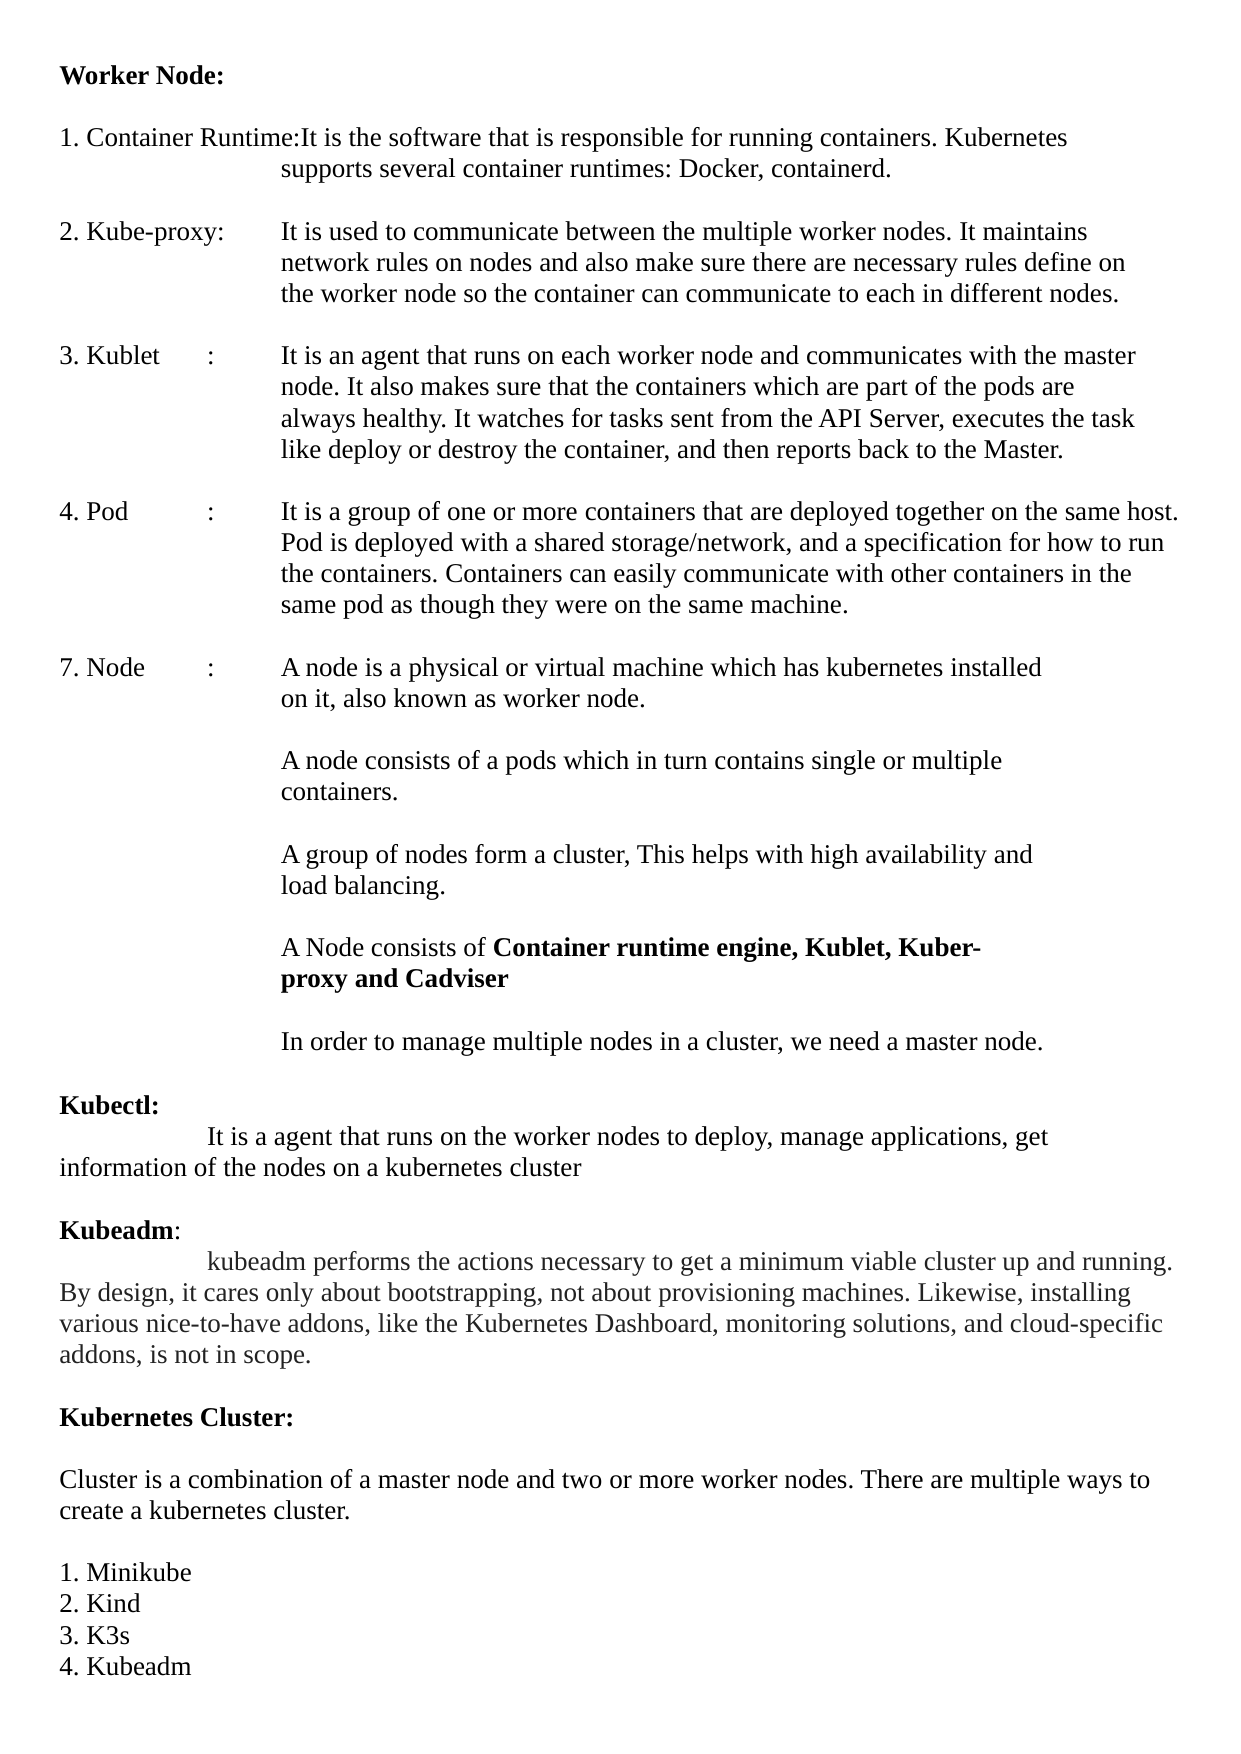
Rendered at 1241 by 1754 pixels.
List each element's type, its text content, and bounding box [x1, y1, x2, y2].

text Kubernetes Cluster: [59, 1401, 1181, 1432]
text It is a agent that runs on the worker nodes to deploy, manage applications, get information of the nodes on a kubernetes cluster [59, 1120, 1181, 1183]
text 7. Node : A node is a physical or virtual machine which has kubernetes installed on it, also known as worker node. [59, 651, 1181, 713]
text A Node consists of Container runtime engine, Kublet, Kuber- proxy and Cadviser [59, 931, 1181, 993]
text kubeadm performs the actions necessary to get a minimum viable cluster up and running. By design, it cares only about bootstrapping, not about provisioning machines. Likewise, installing various nice-to-have addons, like the Kubernetes Dashboard, monitoring solutions, and cloud-specific addons, is not in scope. [59, 1245, 1181, 1369]
text 2. Kube-proxy: It is used to communicate between the multiple worker nodes. It maintains network rules on nodes and also make sure there are necessary rules define on the worker node so the container can communicate to each in different nodes. [59, 215, 1181, 308]
text Kubeadm: [59, 1214, 1181, 1245]
text 2. Kind [59, 1588, 1181, 1619]
text 1. Container Runtime:It is the software that is responsible for running containers. Kubernetes supports several container runtimes: Docker, containerd. [59, 121, 1181, 184]
text 4. Pod : It is a group of one or more containers that are deployed together on the same host. Pod is deployed with a shared storage/network, and a specification for how to run the containers. Containers can easily communicate with other containers in the same pod as though they were on the same machine. [59, 495, 1181, 620]
text 3. Kublet : It is an agent that runs on each worker node and communicates with the master node. It also makes sure that the containers which are part of the pods are always healthy. It watches for tasks sent from the API Server, executes the task like deploy or destroy the container, and then reports back to the Master. [59, 339, 1181, 464]
text 4. Kubeadm [59, 1650, 1181, 1681]
text In order to manage multiple nodes in a cluster, we need a master node. [59, 1024, 1181, 1056]
text A node consists of a pods which in turn contains single or multiple containers. [59, 744, 1181, 807]
text 1. Minikube [59, 1556, 1181, 1588]
text A group of nodes form a cluster, This helps with high availability and load balancing. [59, 838, 1181, 900]
text Kubectl: [59, 1089, 1181, 1120]
text Worker Node: [59, 59, 1181, 90]
text Cluster is a combination of a master node and two or more worker nodes. There are multiple ways to create a kubernetes cluster. [59, 1463, 1181, 1525]
text 3. K3s [59, 1619, 1181, 1650]
